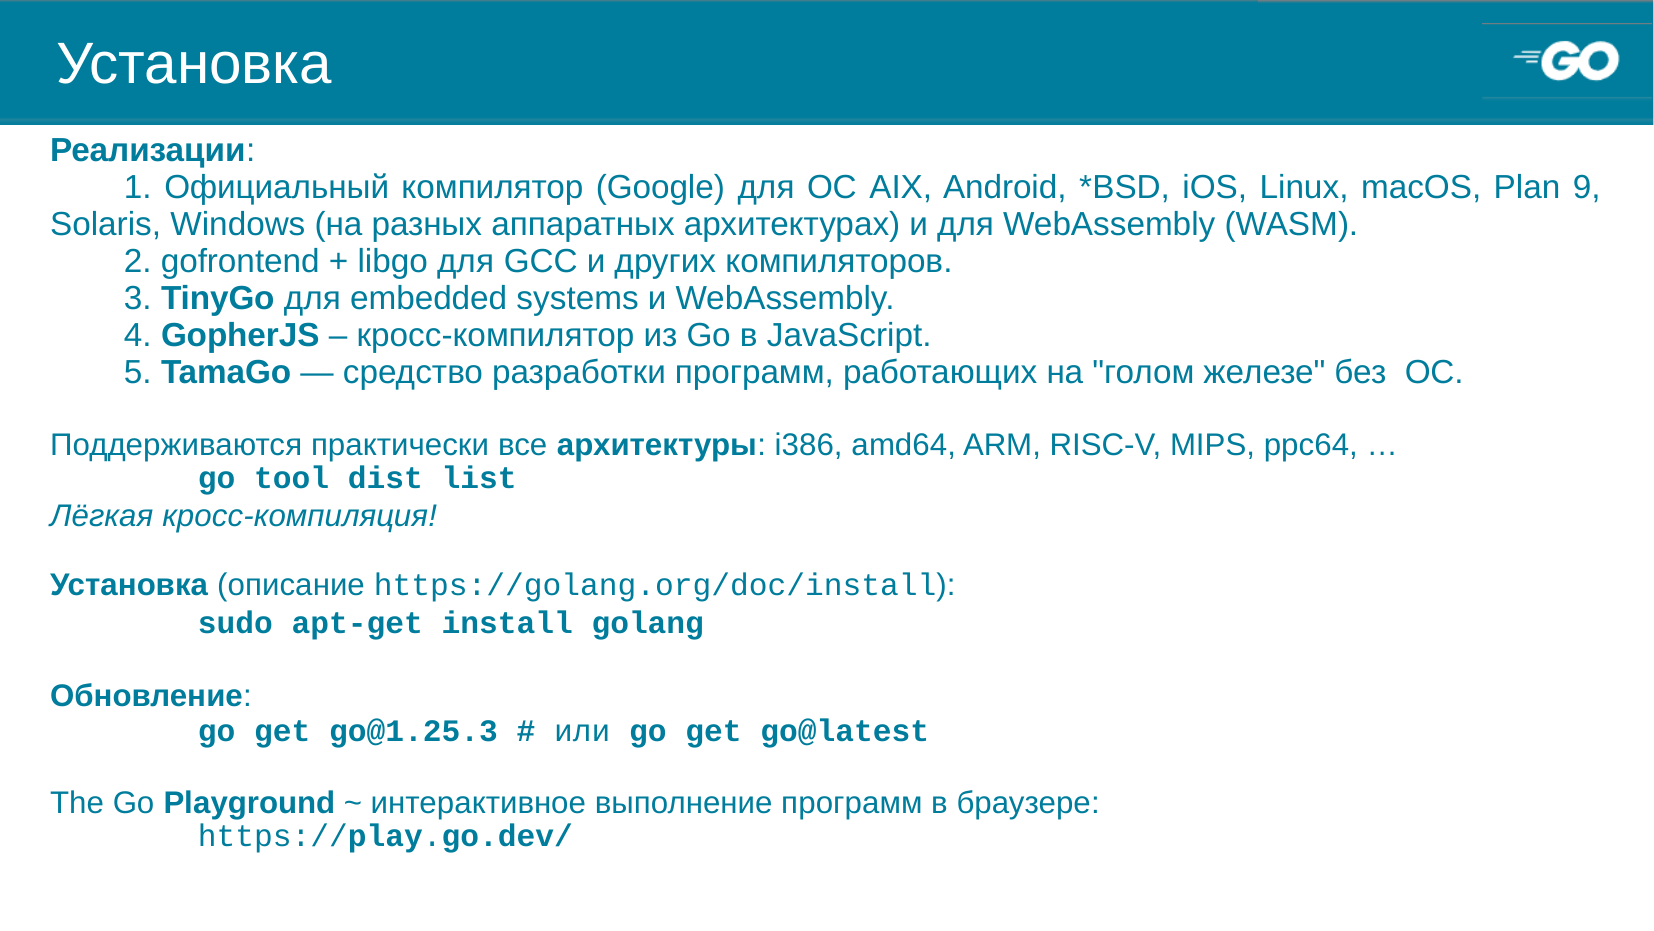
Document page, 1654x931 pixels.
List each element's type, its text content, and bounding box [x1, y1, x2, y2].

text_box Реализации: 1. Официальный компилятор (Google) для ОС AIX, Android, *BSD, iOS, Linux, macOS, Plan 9, Solaris, Windows (на разных аппаратных архитектурах) и для WebAssembly (WASM). 2. gofrontend + libgo для GCC и других компиляторов. 3. TinyGo для embedded systems и WebAssembly. 4. GopherJS – кросс-компилятор из Go в JavaScript. 5. TamaGo — средство разработки программ, работающих на "голом железе" без ОС. Поддерживаются практически все архитектуры: i386, amd64, ARM, RISC-V, MIPS, ppc64, … go tool dist list Лёгкая кросс-компиляция! Установка (описание https://golang.org/doc/install): sudo apt-get install golang Обновление: go get go@1.25.3 # или go get go@latest The Go Playground ~ интерактивное выполнение программ в браузере: https://play.go.dev/ [35, 124, 1619, 898]
text_box Установка [41, 23, 1495, 104]
picture [1542, 41, 1619, 81]
